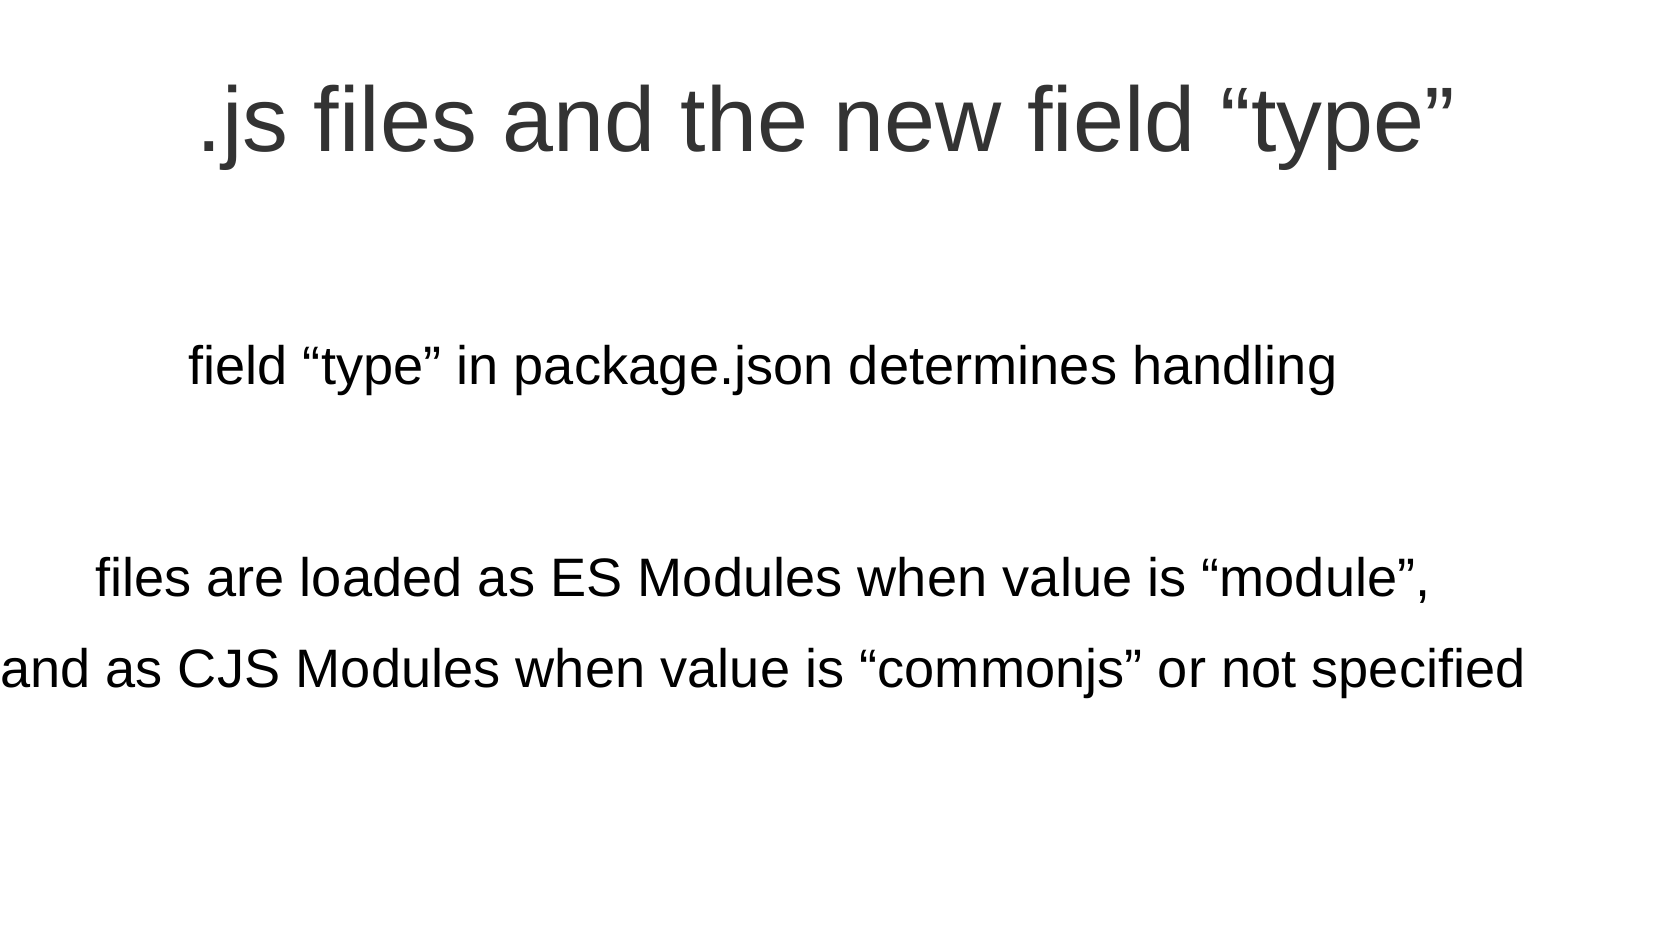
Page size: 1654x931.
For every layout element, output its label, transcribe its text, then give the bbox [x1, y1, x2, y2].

title .js files and the new field “type” [82, 37, 1571, 193]
list field “type” in package.json determines handling files are loaded as ES Modules when value is “module”, and as CJS Modules when value is “commonjs” or not specified [0, 195, 1654, 751]
